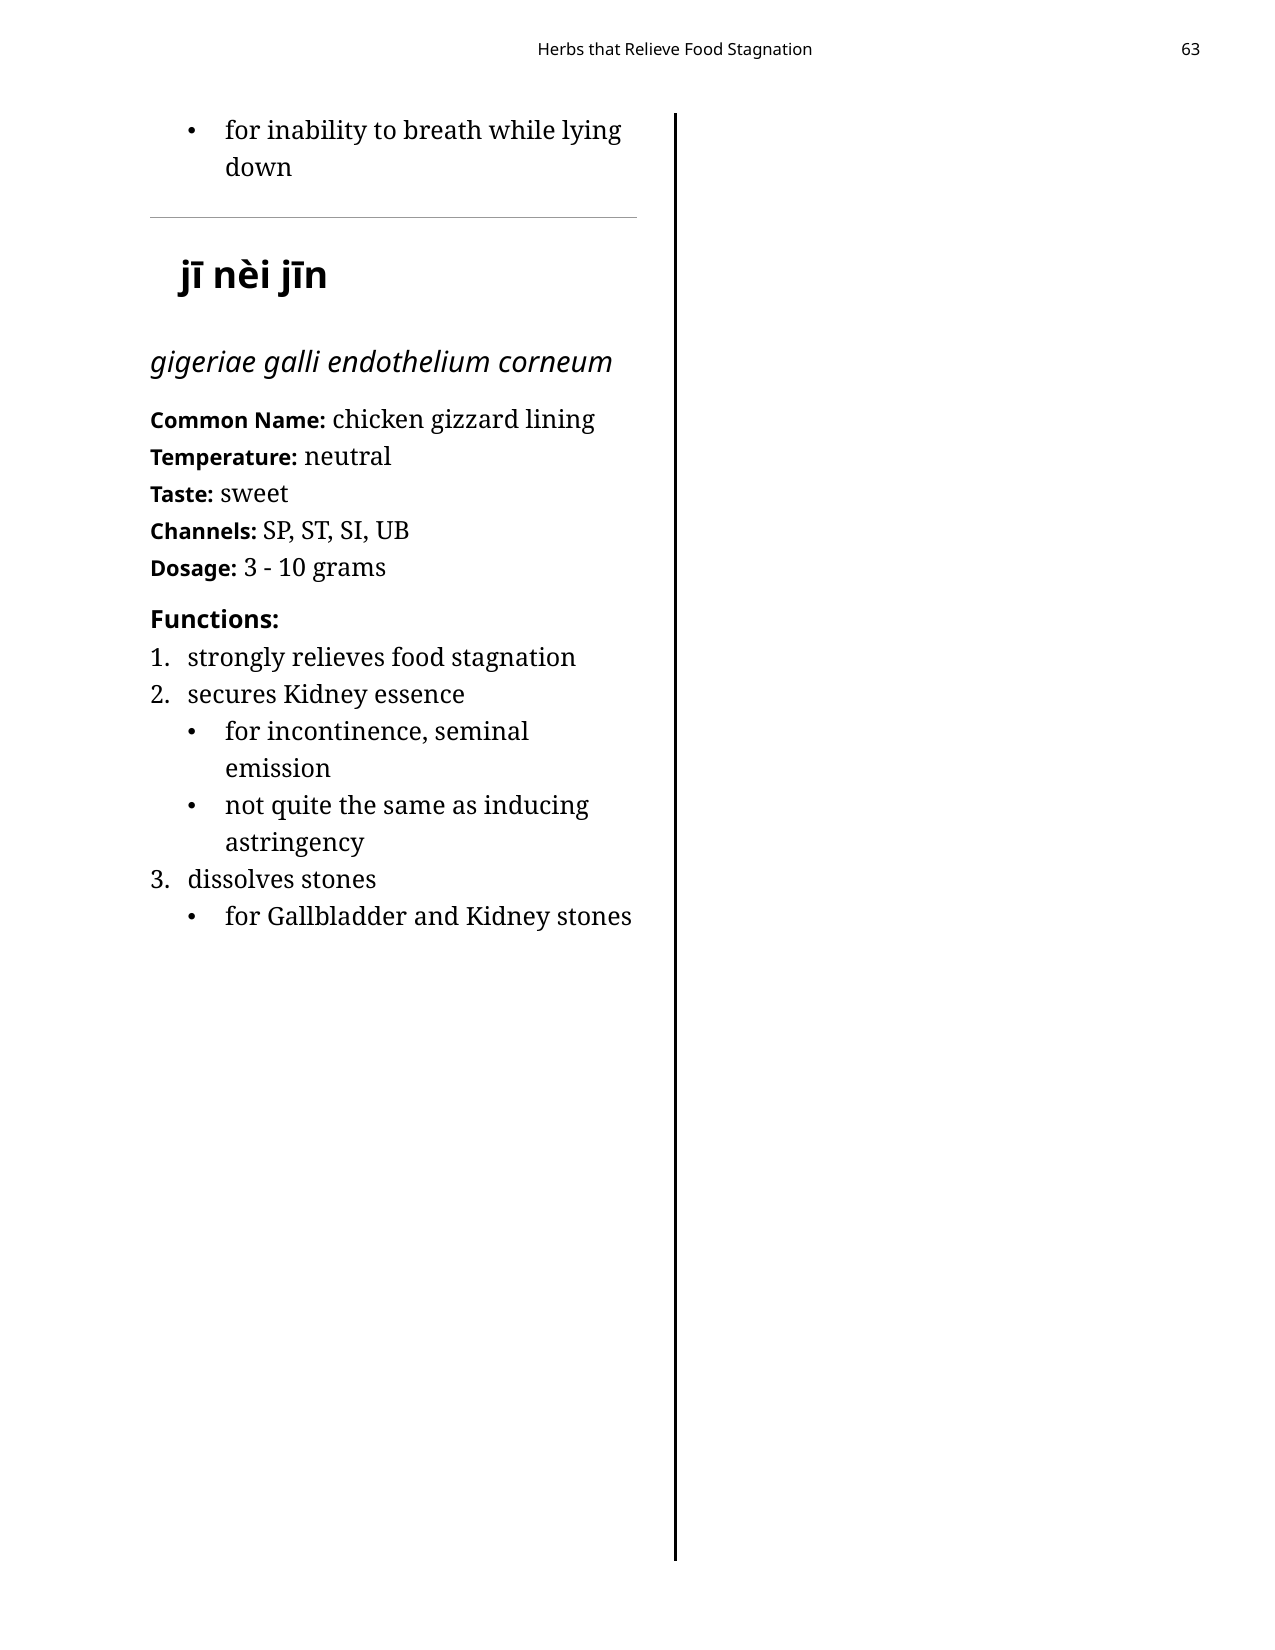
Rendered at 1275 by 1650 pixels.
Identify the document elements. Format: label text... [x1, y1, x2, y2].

text gigeriae galli endothelium corneum [150, 341, 637, 381]
subtitle jī nèi jīn [150, 218, 637, 329]
text Taste: sweet [150, 476, 637, 510]
text Dosage: 3 - 10 grams [150, 550, 637, 584]
list not quite the same as inducing astringency [187, 787, 637, 859]
text Channels: SP, ST, SI, UB [150, 513, 637, 547]
subtitle Functions: [150, 602, 637, 636]
text Temperature: neutral [150, 439, 637, 473]
list for Gallbladder and Kidney stones [187, 899, 637, 933]
list secures Kidney essence [150, 676, 637, 710]
list for incontinence, seminal emission [187, 713, 637, 784]
list dissolves stones [150, 862, 637, 896]
list strongly relieves food stagnation [150, 639, 637, 673]
list for inability to breath while lying down [187, 113, 637, 184]
text Common Name: chicken gizzard lining [150, 402, 637, 436]
